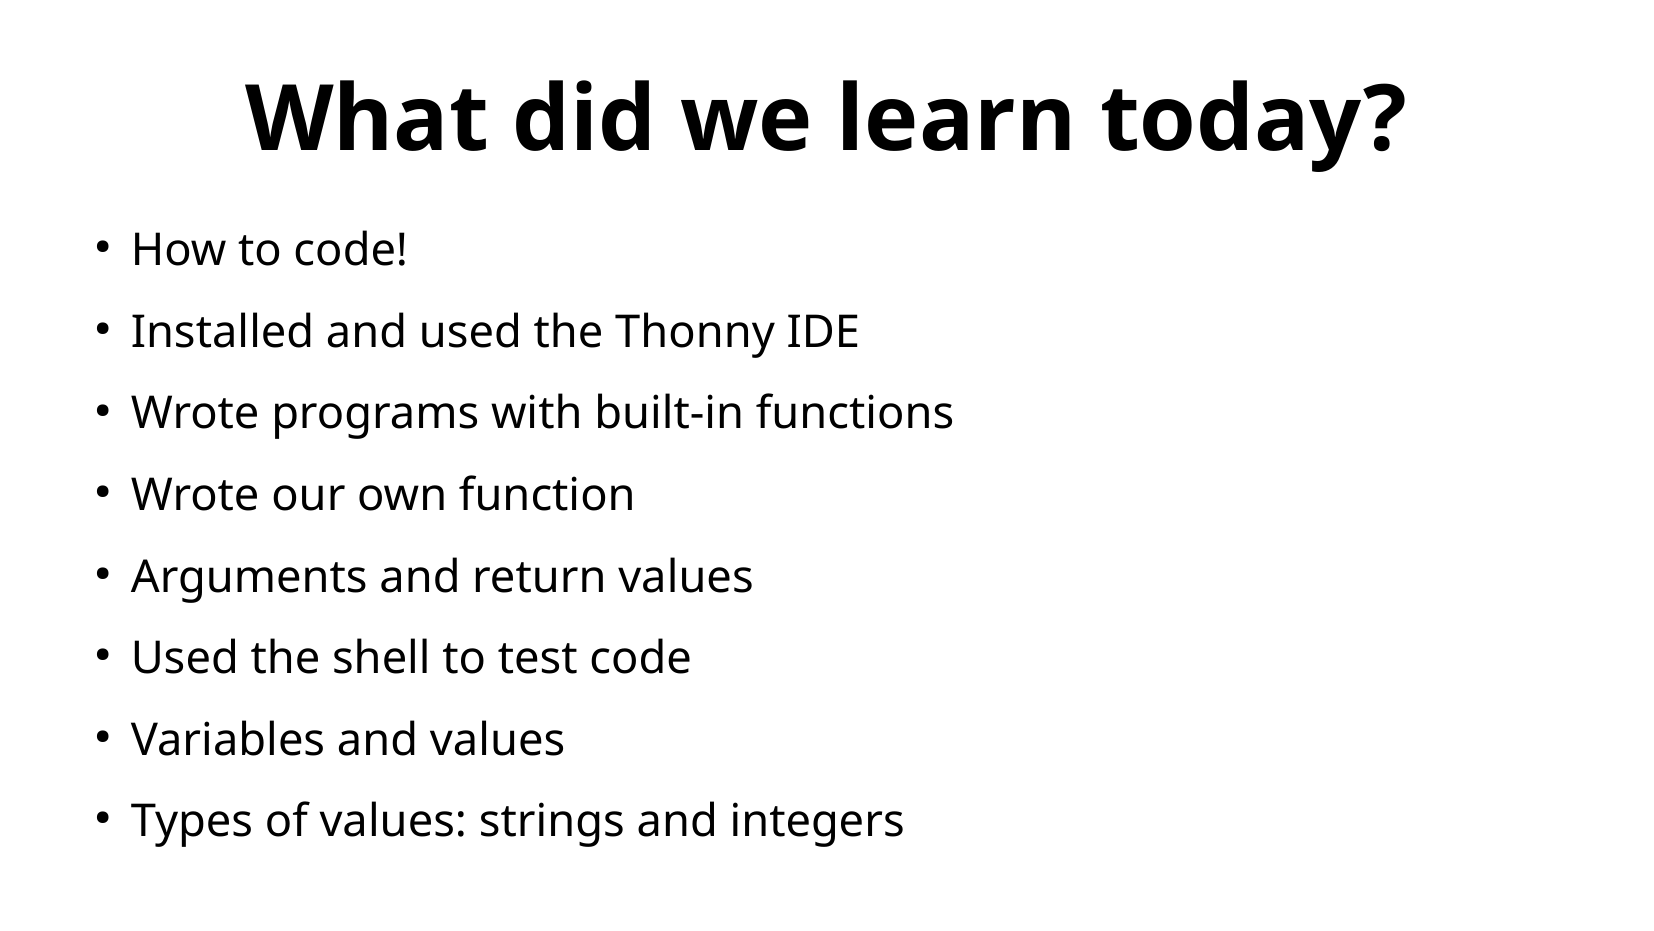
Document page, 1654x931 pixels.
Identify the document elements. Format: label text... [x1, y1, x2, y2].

list How to code! Installed and used the Thonny IDE Wrote programs with built-in functions Wrote our own function Arguments and return values Used the shell to test code Variables and values Types of values: strings and integers [82, 217, 1571, 858]
title What did we learn today? [82, 37, 1571, 193]
